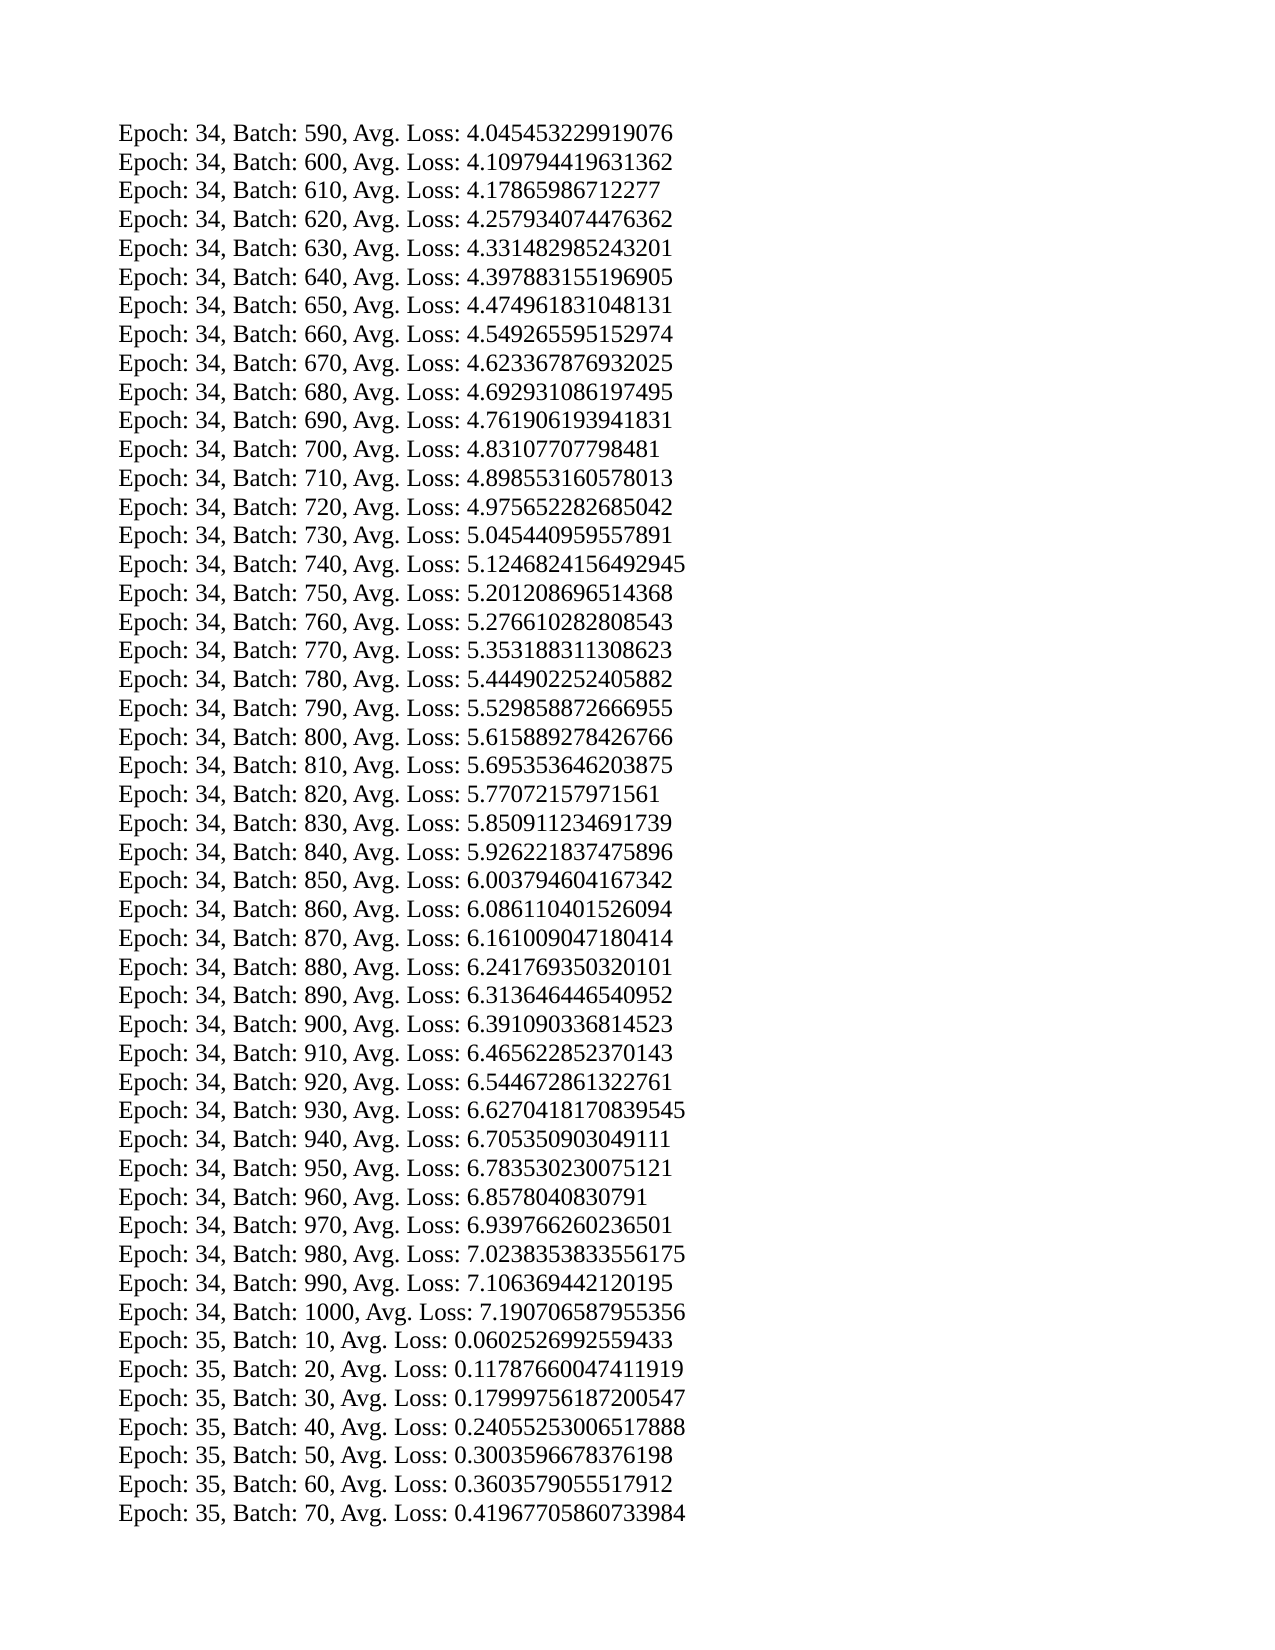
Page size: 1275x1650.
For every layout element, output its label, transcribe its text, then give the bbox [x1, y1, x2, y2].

text Epoch: 35, Batch: 70, Avg. Loss: 0.41967705860733984 [118, 1498, 1157, 1527]
text Epoch: 34, Batch: 750, Avg. Loss: 5.201208696514368 [118, 578, 1157, 607]
text Epoch: 34, Batch: 970, Avg. Loss: 6.939766260236501 [118, 1211, 1157, 1239]
text Epoch: 34, Batch: 810, Avg. Loss: 5.695353646203875 [118, 751, 1157, 779]
text Epoch: 34, Batch: 640, Avg. Loss: 4.397883155196905 [118, 262, 1157, 291]
text Epoch: 34, Batch: 870, Avg. Loss: 6.161009047180414 [118, 923, 1157, 952]
text Epoch: 34, Batch: 700, Avg. Loss: 4.83107707798481 [118, 434, 1157, 463]
text Epoch: 34, Batch: 1000, Avg. Loss: 7.190706587955356 [118, 1297, 1157, 1326]
text Epoch: 34, Batch: 660, Avg. Loss: 4.549265595152974 [118, 319, 1157, 348]
text Epoch: 34, Batch: 990, Avg. Loss: 7.106369442120195 [118, 1268, 1157, 1297]
text Epoch: 34, Batch: 940, Avg. Loss: 6.705350903049111 [118, 1124, 1157, 1153]
text Epoch: 34, Batch: 920, Avg. Loss: 6.544672861322761 [118, 1067, 1157, 1096]
text Epoch: 34, Batch: 820, Avg. Loss: 5.77072157971561 [118, 779, 1157, 808]
text Epoch: 34, Batch: 900, Avg. Loss: 6.391090336814523 [118, 1009, 1157, 1038]
text Epoch: 34, Batch: 830, Avg. Loss: 5.850911234691739 [118, 808, 1157, 837]
text Epoch: 34, Batch: 770, Avg. Loss: 5.353188311308623 [118, 636, 1157, 664]
text Epoch: 34, Batch: 690, Avg. Loss: 4.761906193941831 [118, 406, 1157, 434]
text Epoch: 34, Batch: 650, Avg. Loss: 4.474961831048131 [118, 291, 1157, 319]
text Epoch: 34, Batch: 610, Avg. Loss: 4.17865986712277 [118, 176, 1157, 204]
text Epoch: 34, Batch: 630, Avg. Loss: 4.331482985243201 [118, 233, 1157, 262]
text Epoch: 34, Batch: 930, Avg. Loss: 6.6270418170839545 [118, 1096, 1157, 1124]
text Epoch: 34, Batch: 880, Avg. Loss: 6.241769350320101 [118, 952, 1157, 981]
text Epoch: 34, Batch: 710, Avg. Loss: 4.898553160578013 [118, 463, 1157, 492]
text Epoch: 34, Batch: 890, Avg. Loss: 6.313646446540952 [118, 981, 1157, 1009]
text Epoch: 35, Batch: 60, Avg. Loss: 0.3603579055517912 [118, 1469, 1157, 1498]
text Epoch: 35, Batch: 30, Avg. Loss: 0.17999756187200547 [118, 1383, 1157, 1412]
text Epoch: 34, Batch: 670, Avg. Loss: 4.623367876932025 [118, 348, 1157, 377]
text Epoch: 34, Batch: 910, Avg. Loss: 6.465622852370143 [118, 1038, 1157, 1067]
text Epoch: 35, Batch: 50, Avg. Loss: 0.3003596678376198 [118, 1441, 1157, 1469]
text Epoch: 35, Batch: 20, Avg. Loss: 0.11787660047411919 [118, 1354, 1157, 1383]
text Epoch: 34, Batch: 780, Avg. Loss: 5.444902252405882 [118, 664, 1157, 693]
text Epoch: 34, Batch: 620, Avg. Loss: 4.257934074476362 [118, 204, 1157, 233]
text Epoch: 34, Batch: 740, Avg. Loss: 5.1246824156492945 [118, 549, 1157, 578]
text Epoch: 34, Batch: 840, Avg. Loss: 5.926221837475896 [118, 837, 1157, 866]
text Epoch: 35, Batch: 10, Avg. Loss: 0.0602526992559433 [118, 1326, 1157, 1354]
text Epoch: 34, Batch: 800, Avg. Loss: 5.615889278426766 [118, 722, 1157, 751]
text Epoch: 34, Batch: 720, Avg. Loss: 4.975652282685042 [118, 492, 1157, 521]
text Epoch: 34, Batch: 590, Avg. Loss: 4.045453229919076 [118, 118, 1157, 147]
text Epoch: 34, Batch: 860, Avg. Loss: 6.086110401526094 [118, 894, 1157, 923]
text Epoch: 34, Batch: 730, Avg. Loss: 5.045440959557891 [118, 521, 1157, 549]
text Epoch: 34, Batch: 950, Avg. Loss: 6.783530230075121 [118, 1153, 1157, 1182]
text Epoch: 34, Batch: 680, Avg. Loss: 4.692931086197495 [118, 377, 1157, 406]
text Epoch: 34, Batch: 850, Avg. Loss: 6.003794604167342 [118, 866, 1157, 894]
text Epoch: 34, Batch: 760, Avg. Loss: 5.276610282808543 [118, 607, 1157, 636]
text Epoch: 34, Batch: 600, Avg. Loss: 4.109794419631362 [118, 147, 1157, 176]
text Epoch: 34, Batch: 980, Avg. Loss: 7.0238353833556175 [118, 1239, 1157, 1268]
text Epoch: 34, Batch: 790, Avg. Loss: 5.529858872666955 [118, 693, 1157, 722]
text Epoch: 35, Batch: 40, Avg. Loss: 0.24055253006517888 [118, 1412, 1157, 1441]
text Epoch: 34, Batch: 960, Avg. Loss: 6.8578040830791 [118, 1182, 1157, 1211]
